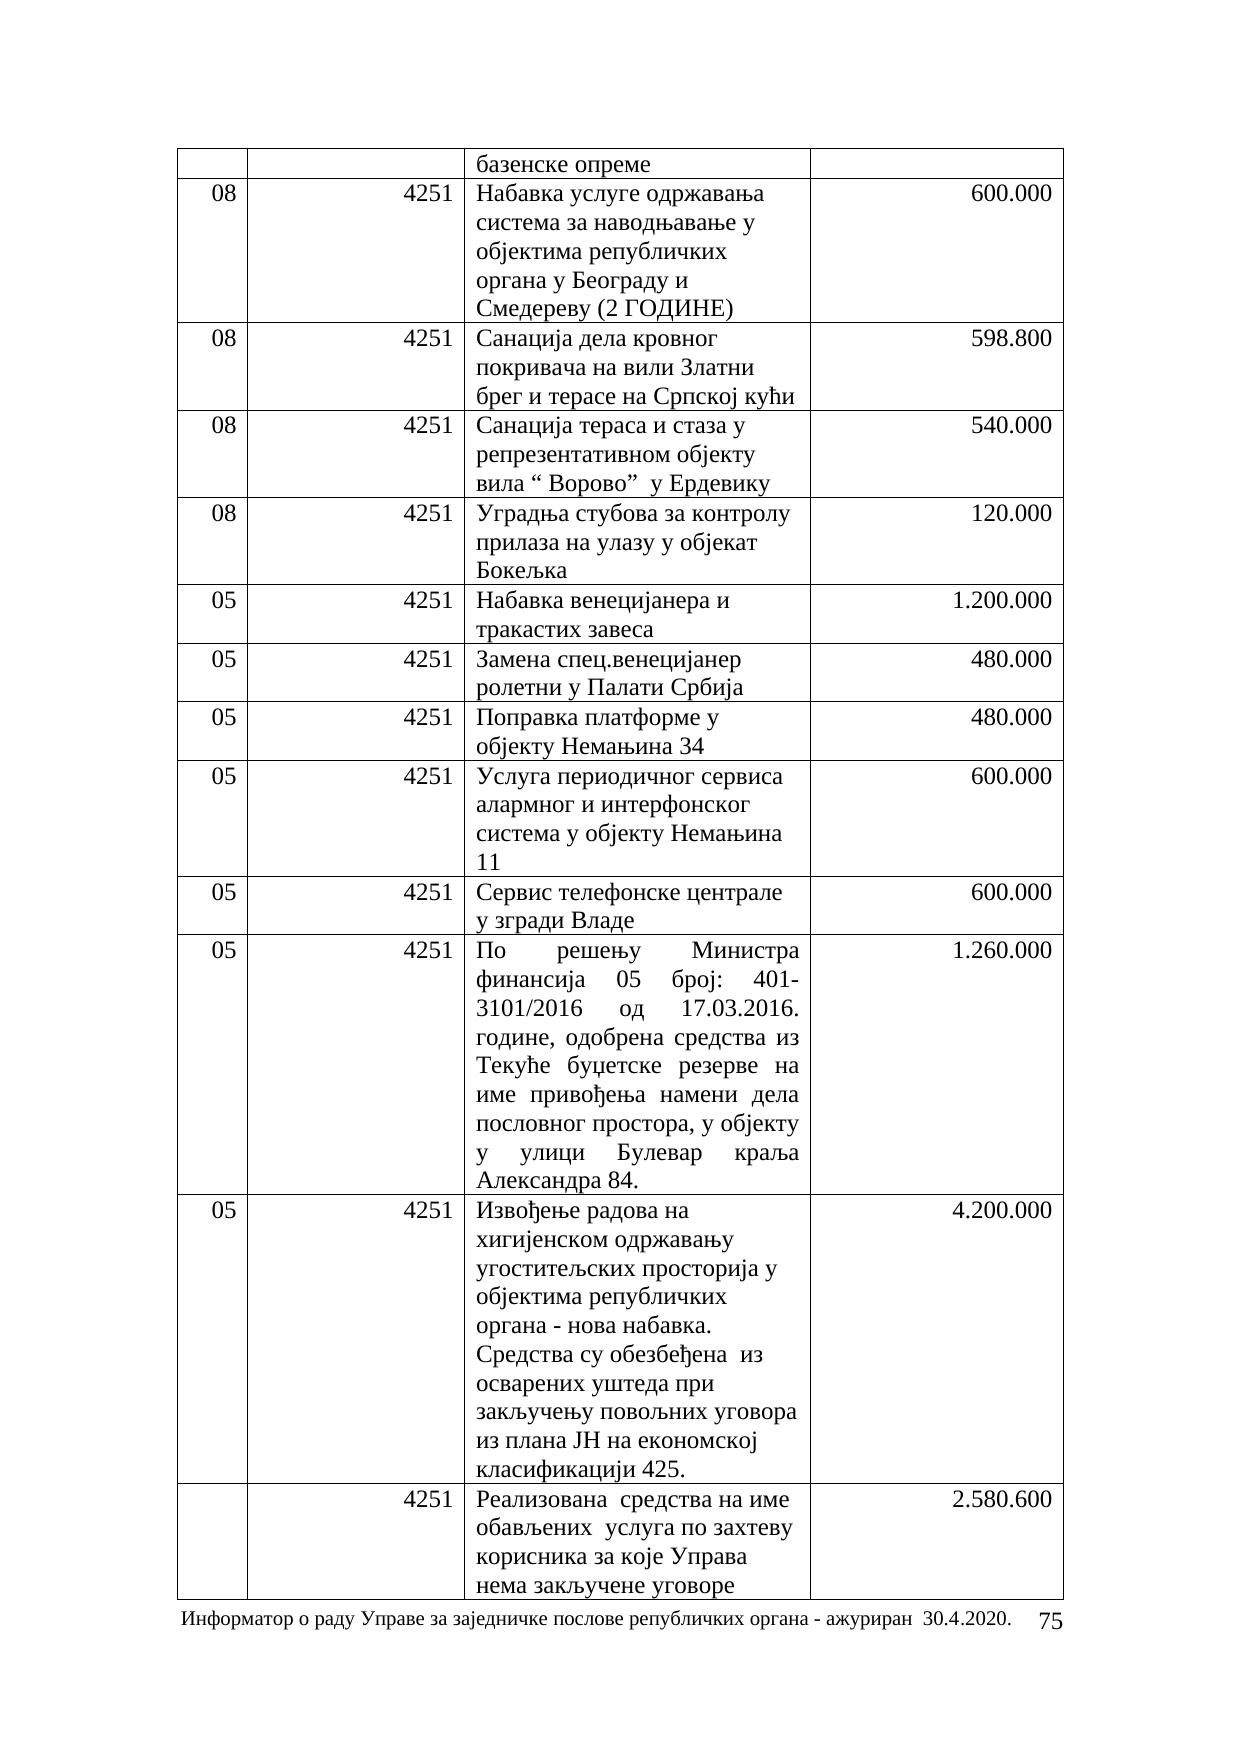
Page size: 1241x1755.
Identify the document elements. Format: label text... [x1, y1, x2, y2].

table_cell 05 [178, 1195, 247, 1483]
table_cell 120.000 [811, 498, 1063, 584]
table_cell 4251 [248, 179, 464, 322]
table_cell [178, 1484, 247, 1599]
table_cell 05 [178, 877, 247, 934]
table_cell Поправка платформе у објекту Немањина 34 [465, 702, 810, 760]
table_cell 480.000 [811, 702, 1063, 760]
table_cell 4251 [248, 935, 464, 1194]
table_cell 600.000 [811, 877, 1063, 934]
table_cell [811, 149, 1063, 177]
table_cell По решењу Министра финансија 05 број: 401-3101/2016 од 17.03.2016. године, одобрена средства из Текуће буџетске резерве на име привођења намени дела пословног простора, у објекту у улици Булевар краља Александра 84. [465, 935, 810, 1194]
table_cell 4251 [248, 498, 464, 584]
table_cell Сервис телефонске централе у згради Владе [465, 877, 810, 934]
table_cell 08 [178, 498, 247, 584]
table_cell 1.200.000 [811, 585, 1063, 643]
table_cell 4.200.000 [811, 1195, 1063, 1483]
table_cell 08 [178, 323, 247, 409]
table_cell 4251 [248, 1484, 464, 1599]
table_cell 480.000 [811, 644, 1063, 701]
table_cell Извођење радова на хигијенском одржавању угоститељских просторија у објектима републичких органа - нова набавка. Средства су обезбеђена из осварених уштеда при закључењу повољних уговора из плана ЈН на економској класификацији 425. [465, 1195, 810, 1483]
table_cell Санација дела кровног покривача на вили Златни брег и терасе на Српској кући [465, 323, 810, 409]
table_cell 05 [178, 585, 247, 643]
table_cell Набавка услуге одржавања система за наводњавање у објектима републичких органа у Београду и Смедереву (2 ГОДИНЕ) [465, 179, 810, 322]
table_cell 2.580.600 [811, 1484, 1063, 1599]
table_cell Уградња стубова за контролу прилаза на улазу у објекат Бокељка [465, 498, 810, 584]
table_cell базенске опреме [465, 149, 810, 177]
table_cell 4251 [248, 585, 464, 643]
table_cell 05 [178, 702, 247, 760]
table_cell 05 [178, 761, 247, 876]
table_cell 4251 [248, 702, 464, 760]
table_cell 4251 [248, 411, 464, 497]
table_cell 600.000 [811, 761, 1063, 876]
table_cell 08 [178, 179, 247, 322]
table_cell 4251 [248, 323, 464, 409]
table_cell 08 [178, 411, 247, 497]
table_cell 05 [178, 935, 247, 1194]
table_cell 1.260.000 [811, 935, 1063, 1194]
table_cell 540.000 [811, 411, 1063, 497]
table_cell 4251 [248, 644, 464, 701]
table_cell 4251 [248, 761, 464, 876]
table_cell 4251 [248, 877, 464, 934]
table_cell Санација тераса и стаза у репрезентативном објекту вила “ Ворово” у Ердевику [465, 411, 810, 497]
table_cell 598.800 [811, 323, 1063, 409]
table_cell Реализована средства на име обављених услуга по захтеву корисника за које Управа нема закључене уговоре [465, 1484, 810, 1599]
table_cell 600.000 [811, 179, 1063, 322]
table_cell 4251 [248, 1195, 464, 1483]
table_cell [248, 149, 464, 177]
table_cell Замена спец.венецијанер ролетни у Палати Србија [465, 644, 810, 701]
table_cell Набавка венецијанера и тракастих завеса [465, 585, 810, 643]
table_cell Услуга периодичног сервиса алармног и интерфонског система у објекту Немањина 11 [465, 761, 810, 876]
table_cell [178, 149, 247, 177]
table_cell 05 [178, 644, 247, 701]
